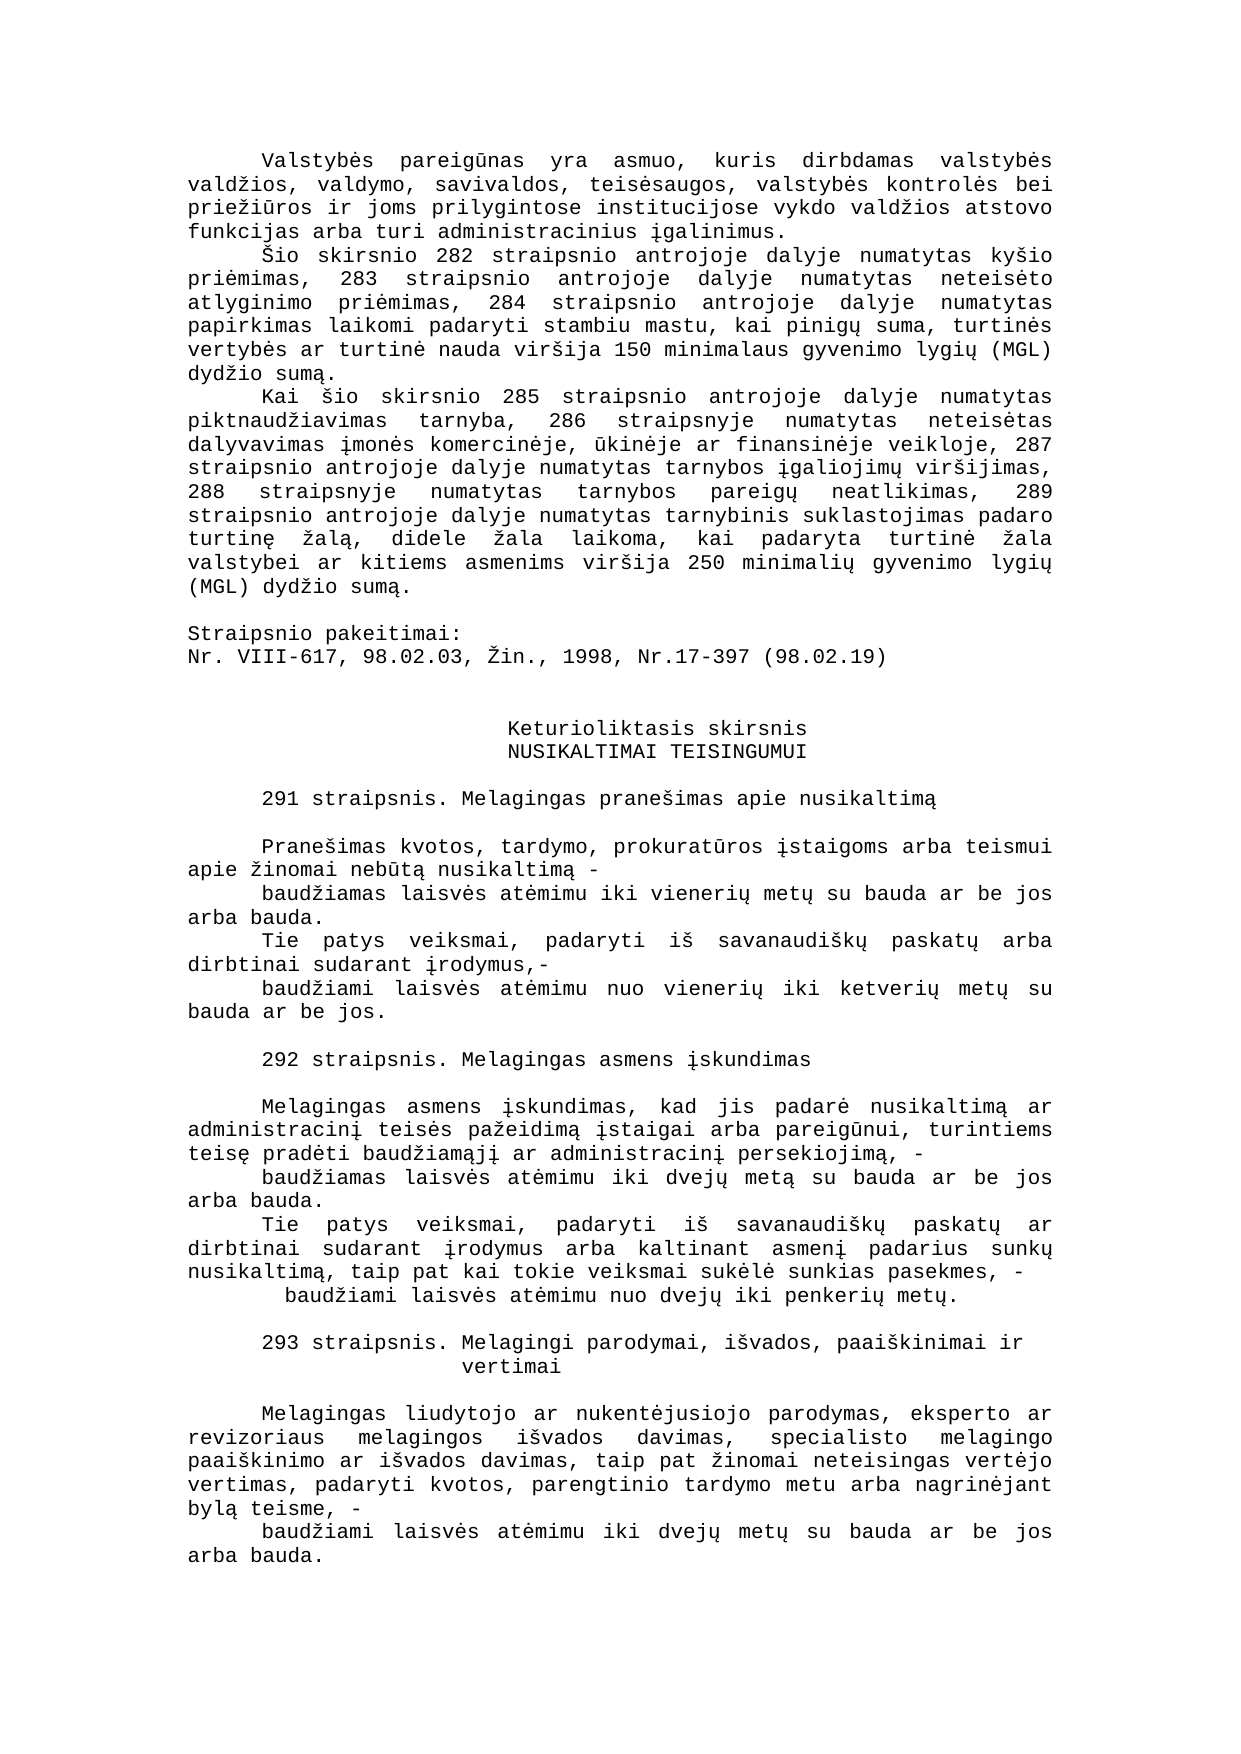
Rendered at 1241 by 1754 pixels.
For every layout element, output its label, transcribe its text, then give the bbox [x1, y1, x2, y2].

text 292 straipsnis. Melagingas asmens įskundimas [206, 1048, 1053, 1072]
text Keturioliktasis skirsnis [187, 717, 1053, 741]
text Šio skirsnio 282 straipsnio antrojoje dalyje numatytas kyšio priėmimas, 283 straipsnio antrojoje dalyje numatytas neteisėto atlyginimo priėmimas, 284 straipsnio antrojoje dalyje numatytas papirkimas laikomi padaryti stambiu mastu, kai pinigų suma, turtinės vertybės ar turtinė nauda viršija 150 minimalaus gyvenimo lygių (MGL) dydžio sumą. [187, 244, 1053, 386]
text Tie patys veiksmai, padaryti iš savanaudiškų paskatų ar dirbtinai sudarant įrodymus arba kaltinant asmenį padarius sunkų nusikaltimą, taip pat kai tokie veiksmai sukėlė sunkias pasekmes, - [187, 1214, 1053, 1285]
text baudžiami laisvės atėmimu nuo dvejų iki penkerių metų. [210, 1285, 1053, 1309]
text Valstybės pareigūnas yra asmuo, kuris dirbdamas valstybės valdžios, valdymo, savivaldos, teisėsaugos, valstybės kontrolės bei priežiūros ir joms prilygintose institucijose vykdo valdžios atstovo funkcijas arba turi administracinius įgalinimus. [187, 150, 1053, 244]
text 293 straipsnis. Melagingi parodymai, išvados, paaiškinimai ir [261, 1332, 1053, 1356]
text Pranešimas kvotos, tardymo, prokuratūros įstaigoms arba teismui apie žinomai nebūtą nusikaltimą - [187, 836, 1053, 883]
text Melagingas asmens įskundimas, kad jis padarė nusikaltimą ar administracinį teisės pažeidimą įstaigai arba pareigūnui, turintiems teisę pradėti baudžiamąjį ar administracinį persekiojimą, - [187, 1096, 1053, 1167]
text baudžiamas laisvės atėmimu iki vienerių metų su bauda ar be jos arba bauda. [187, 883, 1053, 930]
text baudžiamas laisvės atėmimu iki dvejų metą su bauda ar be jos arba bauda. [187, 1167, 1053, 1214]
text vertimai [261, 1356, 1053, 1379]
text baudžiami laisvės atėmimu iki dvejų metų su bauda ar be jos arba bauda. [187, 1521, 1053, 1569]
text 291 straipsnis. Melagingas pranešimas apie nusikaltimą [187, 788, 1053, 812]
text Nr. VIII-617, 98.02.03, Žin., 1998, Nr.17-397 (98.02.19) [187, 647, 1053, 670]
text NUSIKALTIMAI TEISINGUMUI [187, 741, 1053, 765]
text Straipsnio pakeitimai: [187, 623, 1053, 647]
text Kai šio skirsnio 285 straipsnio antrojoje dalyje numatytas piktnaudžiavimas tarnyba, 286 straipsnyje numatytas neteisėtas dalyvavimas įmonės komercinėje, ūkinėje ar finansinėje veikloje, 287 straipsnio antrojoje dalyje numatytas tarnybos įgaliojimų viršijimas, 288 straipsnyje numatytas tarnybos pareigų neatlikimas, 289 straipsnio antrojoje dalyje numatytas tarnybinis suklastojimas padaro turtinę žalą, didele žala laikoma, kai padaryta turtinė žala valstybei ar kitiems asmenims viršija 250 minimalių gyvenimo lygių (MGL) dydžio sumą. [187, 386, 1053, 599]
text Tie patys veiksmai, padaryti iš savanaudiškų paskatų arba dirbtinai sudarant įrodymus,- [187, 930, 1053, 978]
text baudžiami laisvės atėmimu nuo vienerių iki ketverių metų su bauda ar be jos. [187, 978, 1053, 1025]
text Melagingas liudytojo ar nukentėjusiojo parodymas, eksperto ar revizoriaus melagingos išvados davimas, specialisto melagingo paaiškinimo ar išvados davimas, taip pat žinomai neteisingas vertėjo vertimas, padaryti kvotos, parengtinio tardymo metu arba nagrinėjant bylą teisme, - [187, 1403, 1053, 1521]
